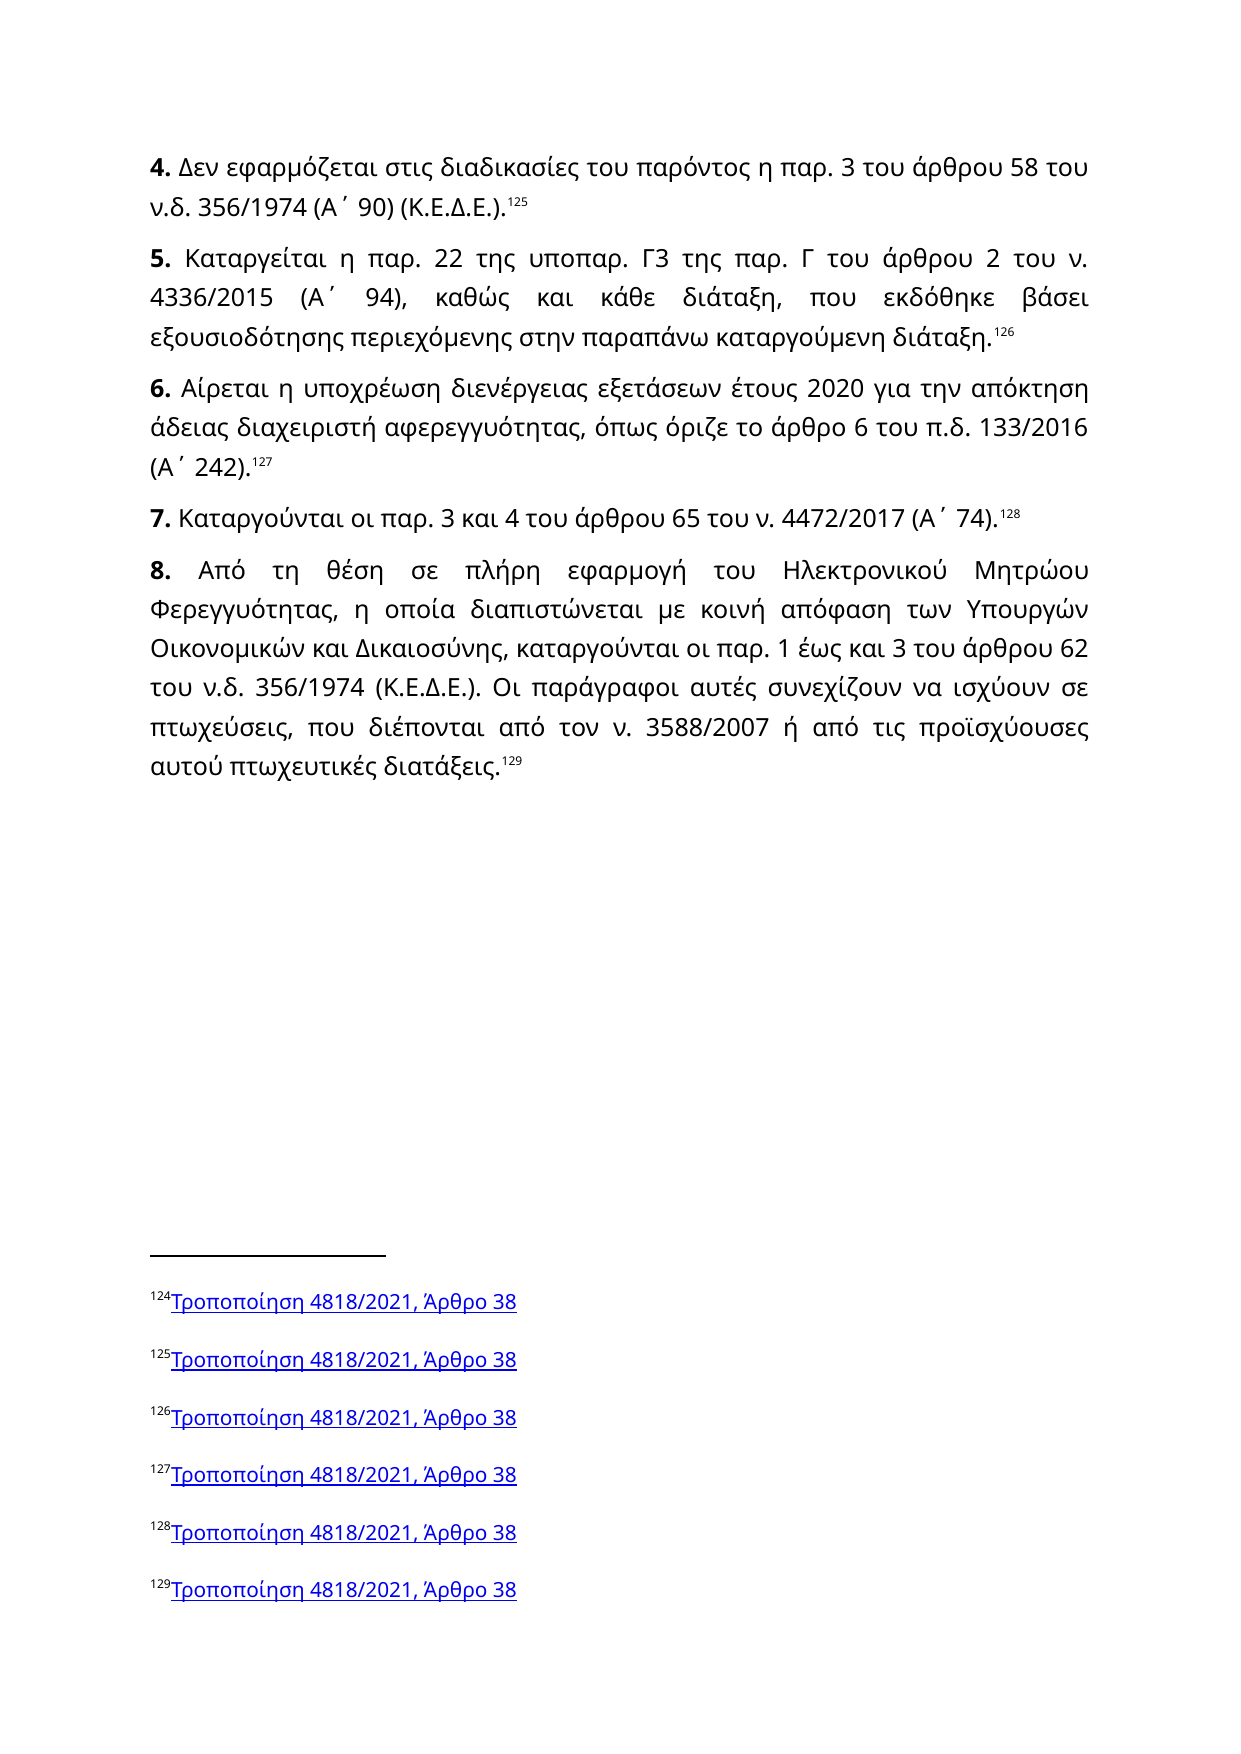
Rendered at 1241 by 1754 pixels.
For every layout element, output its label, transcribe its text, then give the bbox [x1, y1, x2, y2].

text Τροποποίηση 4818/2021, Άρθρο 38 [150, 1287, 1090, 1316]
text 5. Καταργείται η παρ. 22 της υποπαρ. Γ3 της παρ. Γ του άρθρου 2 του ν. 4336/2015 (Α΄ 94), καθώς και κάθε διάταξη, που εκδόθηκε βάσει εξουσιοδότησης περιεχόμενης στην παραπάνω καταργούμενη διάταξη. [150, 241, 1090, 353]
text Τροποποίηση 4818/2021, Άρθρο 38 [150, 1403, 1090, 1431]
text Τροποποίηση 4818/2021, Άρθρο 38 [150, 1576, 1090, 1604]
text Τροποποίηση 4818/2021, Άρθρο 38 [150, 1345, 1090, 1373]
text 4. Δεν εφαρμόζεται στις διαδικασίες του παρόντος η παρ. 3 του άρθρου 58 του ν.δ. 356/1974 (Α΄ 90) (Κ.Ε.Δ.Ε.). [150, 150, 1090, 223]
text Τροποποίηση 4818/2021, Άρθρο 38 [150, 1460, 1090, 1489]
text 7. Καταργούνται οι παρ. 3 και 4 του άρθρου 65 του ν. 4472/2017 (Α΄ 74). [150, 501, 1090, 535]
text 6. Αίρεται η υποχρέωση διενέργειας εξετάσεων έτους 2020 για την απόκτηση άδειας διαχειριστή αφερεγγυότητας, όπως όριζε το άρθρο 6 του π.δ. 133/2016 (Α΄ 242). [150, 371, 1090, 483]
text Τροποποίηση 4818/2021, Άρθρο 38 [150, 1518, 1090, 1546]
text 8. Από τη θέση σε πλήρη εφαρμογή του Ηλεκτρονικού Μητρώου Φερεγγυότητας, η οποία διαπιστώνεται με κοινή απόφαση των Υπουργών Οικονομικών και Δικαιοσύνης, καταργούνται οι παρ. 1 έως και 3 του άρθρου 62 του ν.δ. 356/1974 (Κ.Ε.Δ.Ε.). Οι παράγραφοι αυτές συνεχίζουν να ισχύουν σε πτωχεύσεις, που διέπονται από τον ν. 3588/2007 ή από τις προϊσχύουσες αυτού πτωχευτικές διατάξεις. [150, 552, 1090, 782]
